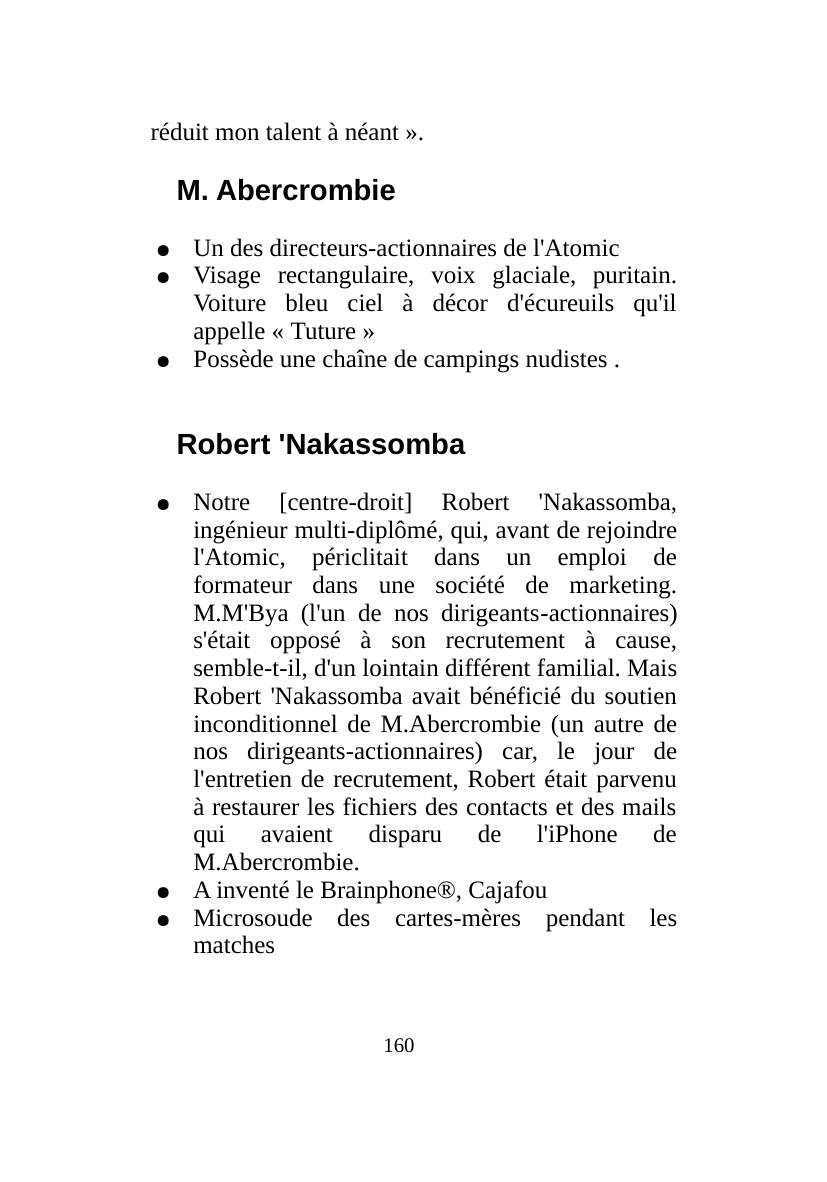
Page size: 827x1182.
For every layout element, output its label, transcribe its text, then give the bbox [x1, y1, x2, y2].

list Notre [centre-droit] Robert 'Nakassomba, ingénieur multi-diplômé, qui, avant de rejoindre l'Atomic, périclitait dans un emploi de formateur dans une société de marketing. M.M'Bya (l'un de nos dirigeants‑actionnaires) s'était opposé à son recrutement à cause, semble-t-il, d'un lointain différent familial. Mais Robert 'Nakassomba avait bénéficié du soutien inconditionnel de M.Abercrombie (un autre de nos dirigeants‑actionnaires) car, le jour de l'entretien de recrutement, Robert était parvenu à restaurer les fichiers des contacts et des mails qui avaient disparu de l'iPhone de M.Abercrombie. [156, 488, 677, 876]
list Visage rectangulaire, voix glaciale, puritain. Voiture bleu ciel à décor d'écureuils qu'il appelle « Tuture » [156, 262, 677, 345]
list Microsoude des cartes-mères pendant les matches [156, 904, 677, 959]
text M. Abercrombie [118, 173, 677, 206]
text Robert 'Nakassomba [118, 428, 677, 460]
list Possède une chaîne de campings nudistes . [156, 345, 677, 372]
list A inventé le Brainphone®, Cajafou [156, 876, 677, 904]
list Un des directeurs-actionnaires de l'Atomic [156, 234, 677, 262]
